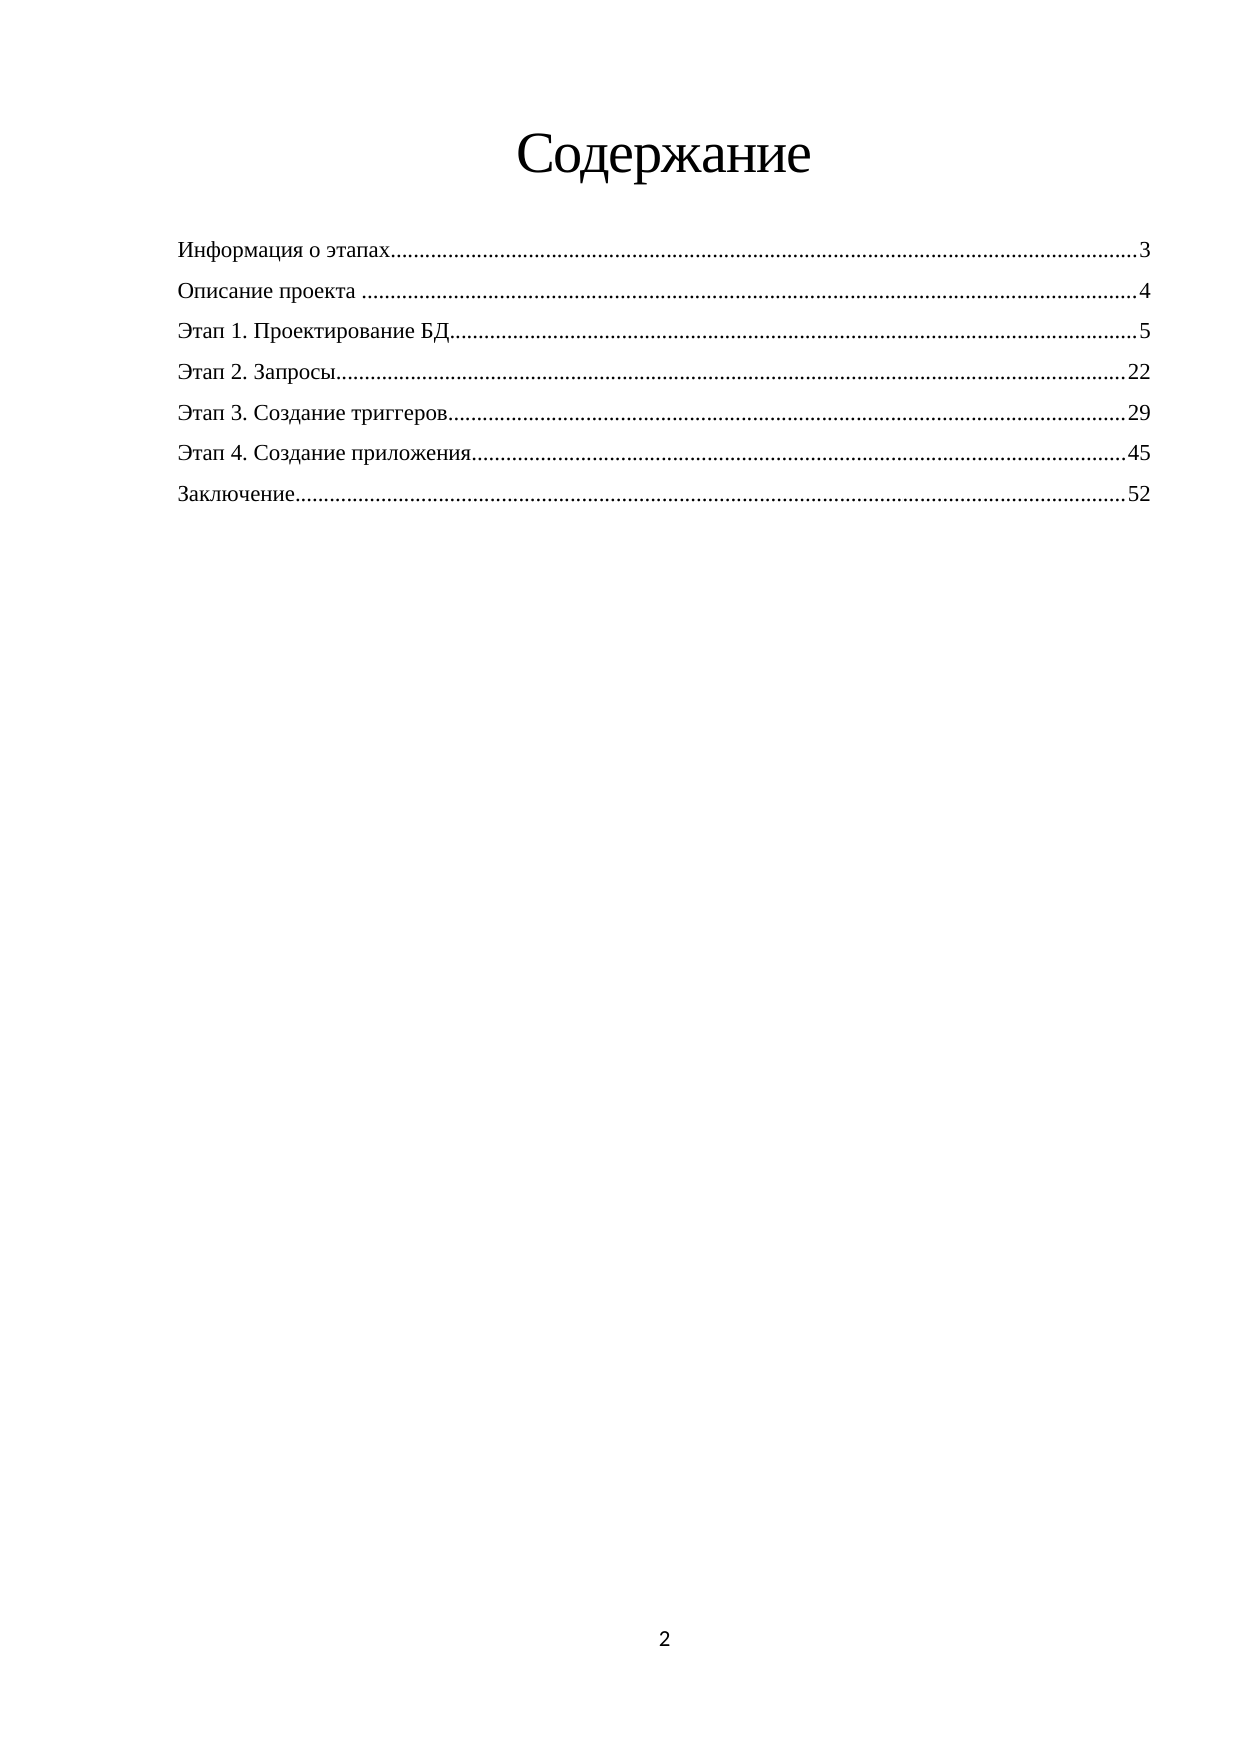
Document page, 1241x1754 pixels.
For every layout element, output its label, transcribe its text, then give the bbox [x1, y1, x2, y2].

text Этап 2. Запросы 22 [177, 358, 1152, 384]
text Этап 1. Проектирование БД 5 [177, 317, 1152, 344]
text Этап 3. Создание триггеров 29 [177, 399, 1152, 425]
text Заключение 52 [177, 480, 1152, 506]
title Содержание [177, 118, 1152, 185]
text Информация о этапах 3 [177, 236, 1152, 263]
text Описание проекта 4 [177, 277, 1152, 303]
text Этап 4. Создание приложения 45 [177, 439, 1152, 466]
